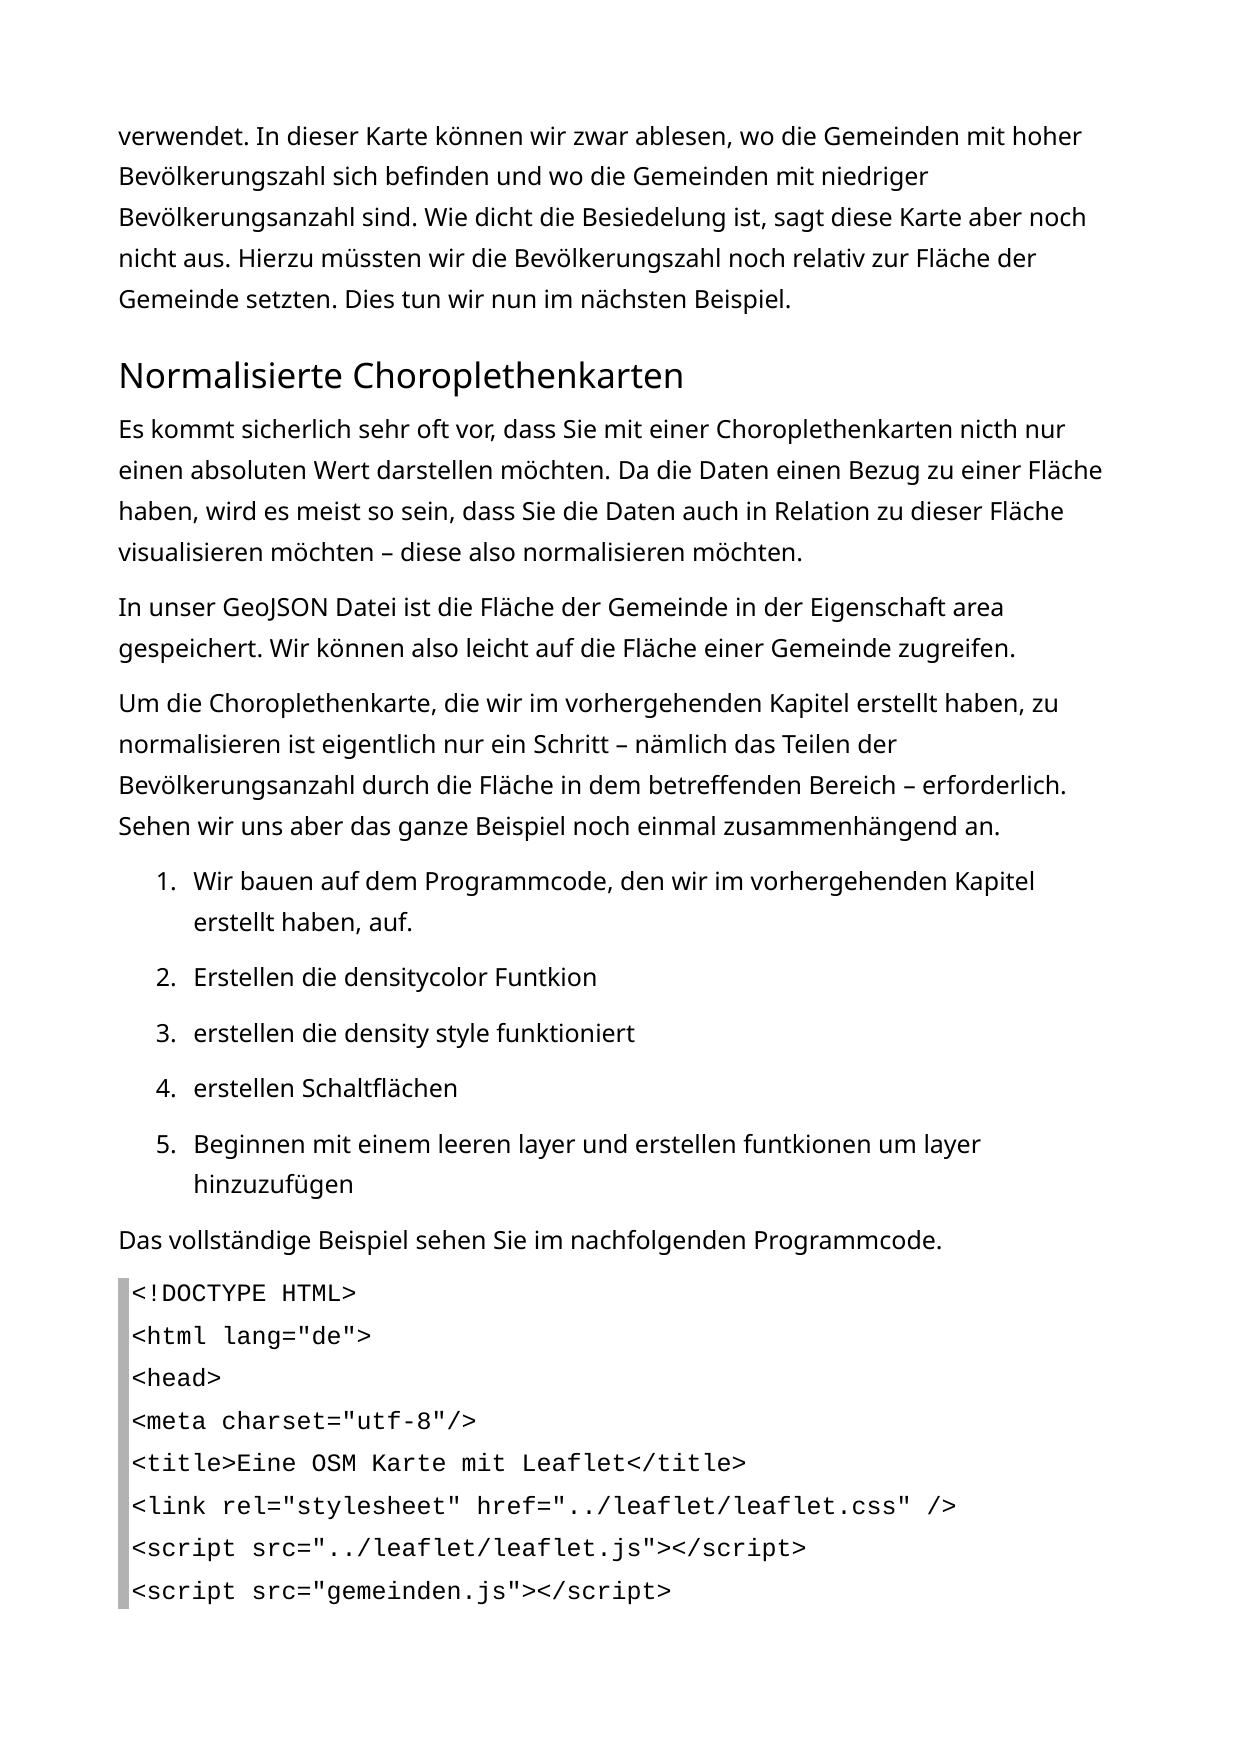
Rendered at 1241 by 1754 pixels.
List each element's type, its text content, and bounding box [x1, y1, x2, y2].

text Das vollständige Beispiel sehen Sie im nachfolgenden Programmcode. [118, 1222, 1122, 1257]
text <html lang="de"> [129, 1320, 1122, 1352]
text <script src="../leaflet/leaflet.js"></script> [129, 1533, 1122, 1564]
text <!DOCTYPE HTML> [129, 1278, 1122, 1309]
list Beginnen mit einem leeren layer und erstellen funtkionen um layer hinzuzufügen [156, 1126, 1122, 1201]
text <script src="gemeinden.js"></script> [129, 1575, 1122, 1609]
text <title>Eine OSM Karte mit Leaflet</title> [129, 1448, 1122, 1479]
text <meta charset="utf-8"/> [129, 1405, 1122, 1437]
list erstellen Schaltflächen [156, 1071, 1122, 1105]
subtitle Normalisierte Choroplethenkarten [118, 351, 1122, 399]
text <link rel="stylesheet" href="../leaflet/leaflet.css" /> [129, 1490, 1122, 1522]
text In unser GeoJSON Datei ist die Fläche der Gemeinde in der Eigenschaft area gespeichert. Wir können also leicht auf die Fläche einer Gemeinde zugreifen. [118, 589, 1122, 664]
text Um die Choroplethenkarte, die wir im vorhergehenden Kapitel erstellt haben, zu normalisieren ist eigentlich nur ein Schritt – nämlich das Teilen der Bevölkerungsanzahl durch die Fläche in dem betreffenden Bereich – erforderlich. Sehen wir uns aber das ganze Beispiel noch einmal zusammenhängend an. [118, 686, 1122, 842]
list Wir bauen auf dem Programmcode, den wir im vorhergehenden Kapitel erstellt haben, auf. [156, 864, 1122, 939]
text <head> [129, 1363, 1122, 1394]
list Erstellen die densitycolor Funtkion [156, 960, 1122, 994]
text Es kommt sicherlich sehr oft vor, dass Sie mit einer Choroplethenkarten nicth nur einen absoluten Wert darstellen möchten. Da die Daten einen Bezug zu einer Fläche haben, wird es meist so sein, dass Sie die Daten auch in Relation zu dieser Fläche visualisieren möchten – diese also normalisieren möchten. [118, 412, 1122, 568]
text verwendet. In dieser Karte können wir zwar ablesen, wo die Gemeinden mit hoher Bevölkerungszahl sich befinden und wo die Gemeinden mit niedriger Bevölkerungsanzahl sind. Wie dicht die Besiedelung ist, sagt diese Karte aber noch nicht aus. Hierzu müssten wir die Bevölkerungszahl noch relativ zur Fläche der Gemeinde setzten. Dies tun wir nun im nächsten Beispiel. [118, 118, 1122, 316]
list erstellen die density style funktioniert [156, 1015, 1122, 1049]
